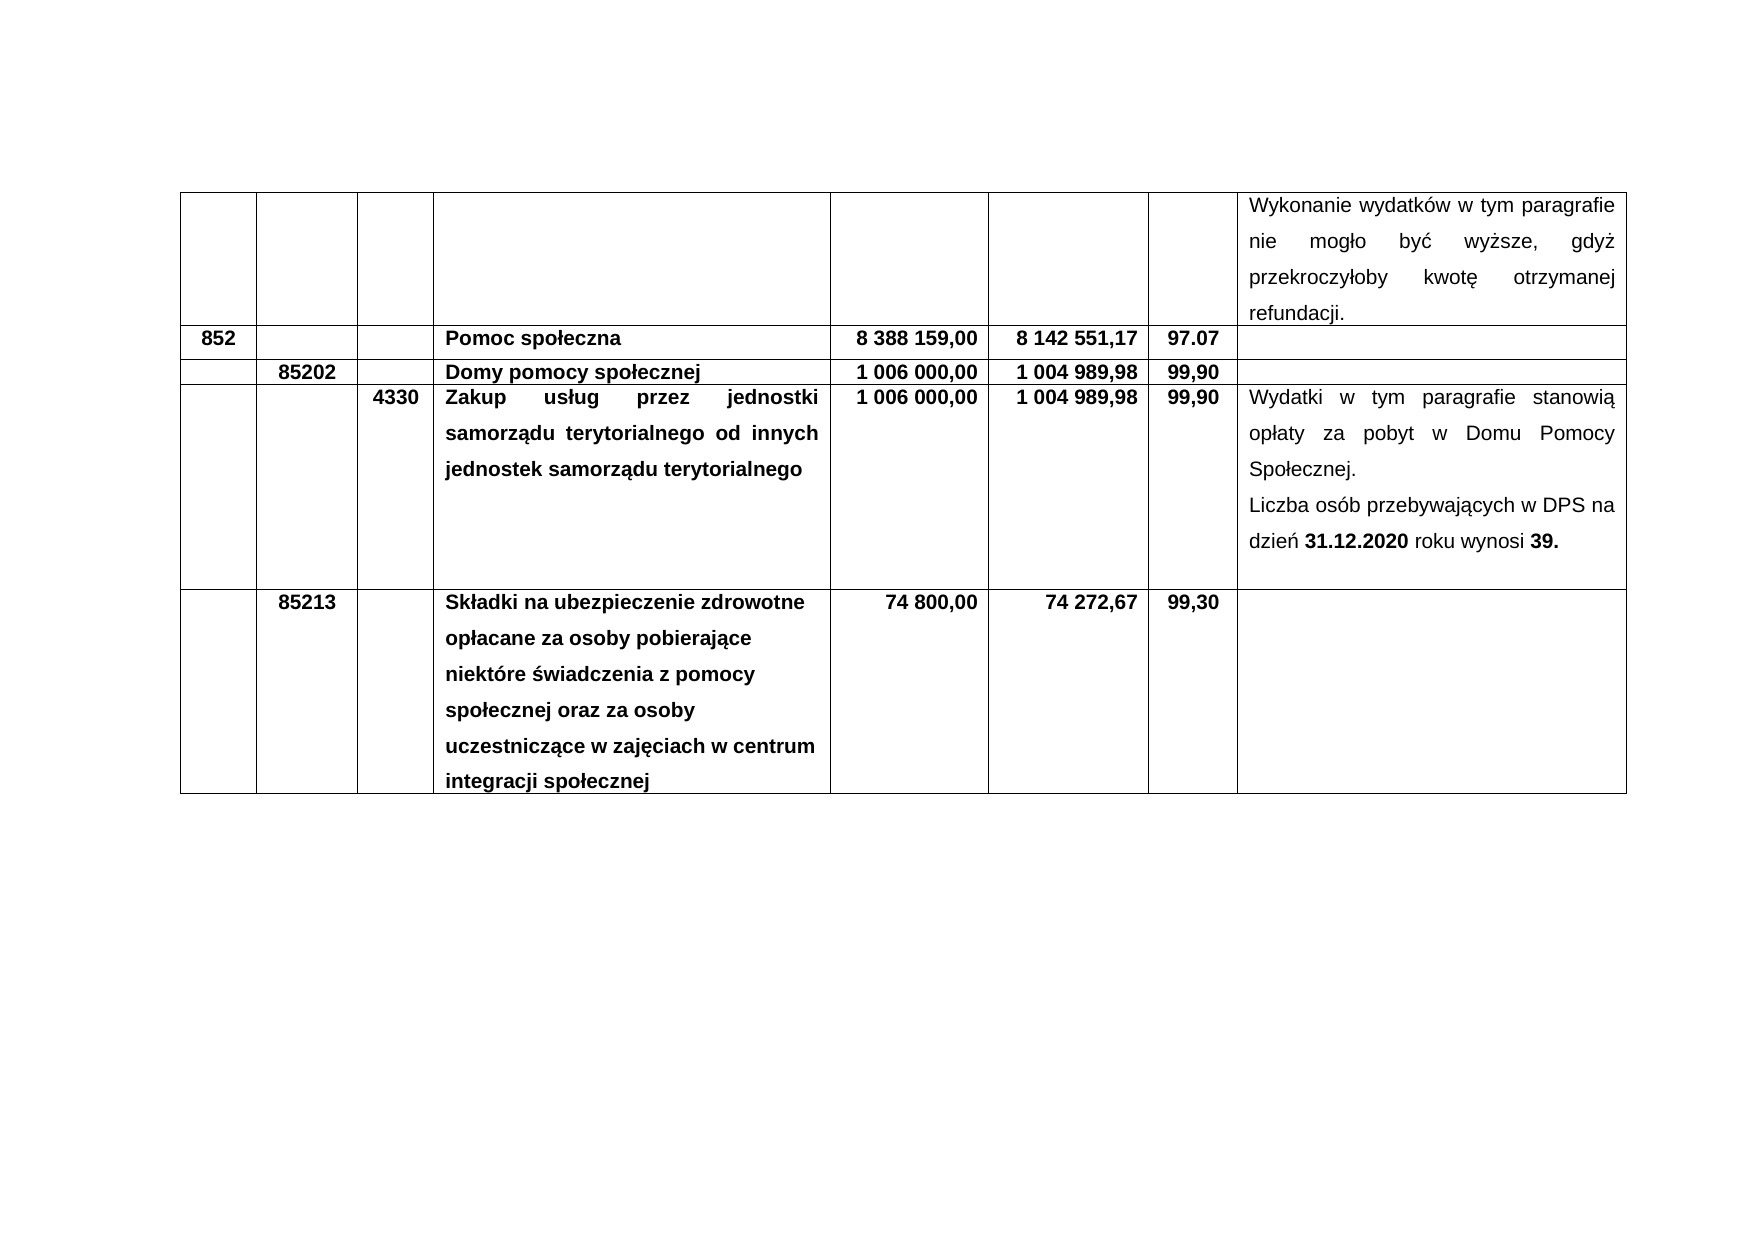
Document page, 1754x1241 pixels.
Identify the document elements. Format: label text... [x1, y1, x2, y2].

table_cell 1 004 989,98 [989, 385, 1148, 589]
table_cell [1238, 326, 1626, 359]
table_cell [1238, 360, 1626, 384]
table_cell 1 006 000,00 [831, 360, 988, 384]
table_cell Składki na ubezpieczenie zdrowotne opłacane za osoby pobierające niektóre świadczenia z pomocy społecznej oraz za osoby uczestniczące w zajęciach w centrum integracji społecznej [434, 590, 830, 793]
table_cell [257, 326, 357, 359]
table_cell 8 388 159,00 [831, 326, 988, 359]
table_cell [831, 193, 988, 325]
table_cell [1238, 590, 1626, 793]
table_cell 74 800,00 [831, 590, 988, 793]
table_cell 99,90 [1149, 385, 1237, 589]
table_cell 97,07 [1149, 326, 1237, 359]
table_cell 8 142 551,17 [989, 326, 1148, 359]
table_cell [257, 193, 357, 325]
table_cell [181, 385, 256, 589]
table_cell 85213 [257, 590, 357, 793]
table_cell [358, 590, 433, 793]
table_cell Wydatki w tym paragrafie stanowią opłaty za pobyt w Domu Pomocy Społecznej. Liczba osób przebywających w DPS na dzień 31.12.2020 roku wynosi 39. [1238, 385, 1626, 589]
table_cell Wykonanie wydatków w tym paragrafie nie mogło być wyższe, gdyż przekroczyłoby kwotę otrzymanej refundacji. [1238, 193, 1626, 325]
table_cell [358, 360, 433, 384]
table_cell [358, 326, 433, 359]
table_cell 98,43 [1149, 193, 1237, 325]
table_cell 1 004 989,98 [989, 360, 1148, 384]
table_cell 1 006 000,00 [831, 385, 988, 589]
table_cell Pomoc społeczna [434, 326, 830, 359]
table_cell 85202 [257, 360, 357, 384]
table_cell [358, 193, 433, 325]
table_cell 852 [181, 326, 256, 359]
table_cell [989, 193, 1148, 325]
table_cell 74 272,67 [989, 590, 1148, 793]
table_cell Zakup usług przez jednostki samorządu terytorialnego od innych jednostek samorządu terytorialnego [434, 385, 830, 589]
table_cell 4330 [358, 385, 433, 589]
table_cell [181, 590, 256, 793]
table_cell [181, 360, 256, 384]
table_cell [181, 193, 256, 325]
table_cell 99,90 [1149, 360, 1237, 384]
table_cell Domy pomocy społecznej [434, 360, 830, 384]
table_cell [257, 385, 357, 589]
table_cell 99,30 [1149, 590, 1237, 793]
table_cell [434, 193, 830, 325]
